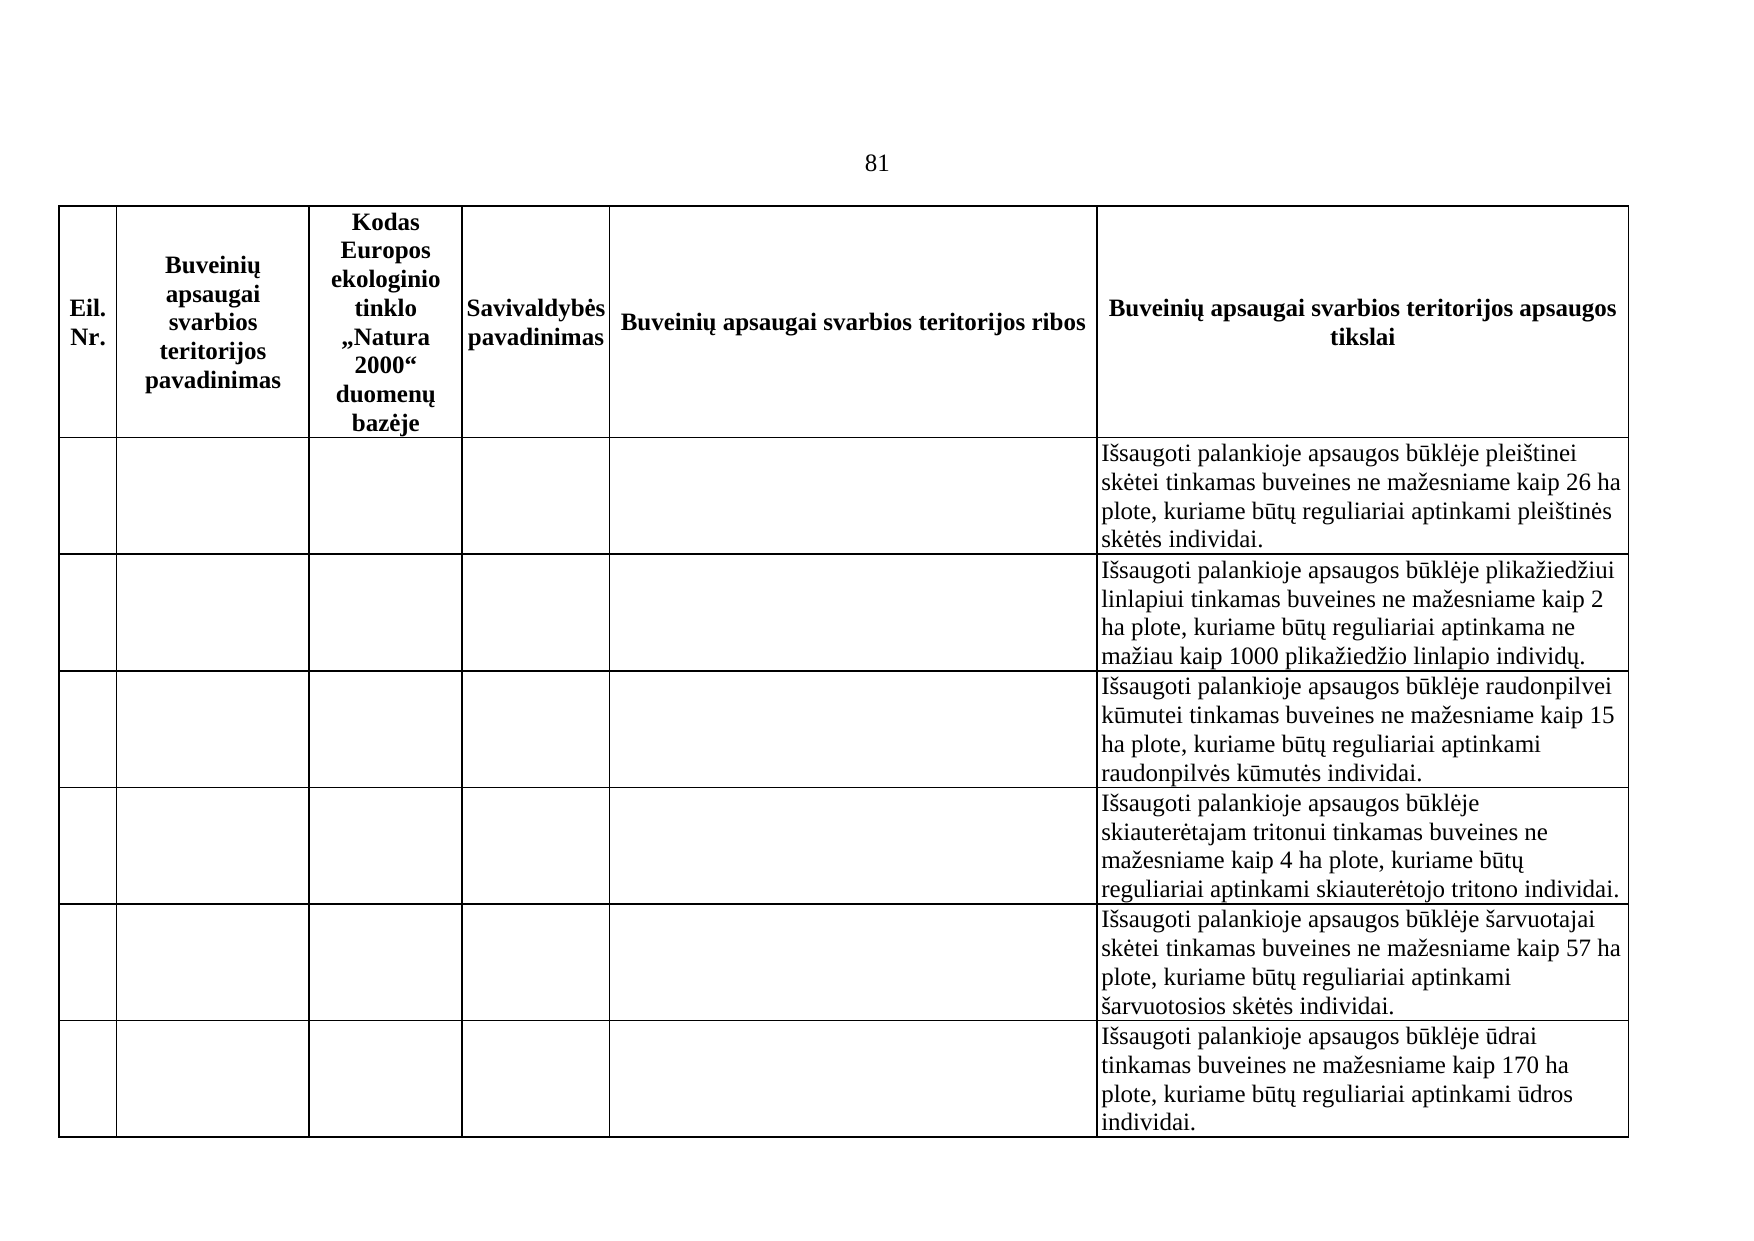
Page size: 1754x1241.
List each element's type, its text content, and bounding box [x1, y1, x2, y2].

table_cell [117, 438, 308, 553]
table_cell [310, 438, 461, 553]
table_cell [310, 1021, 461, 1136]
table_cell [60, 788, 116, 903]
table_cell [310, 555, 461, 670]
table_cell Išsaugoti palankioje apsaugos būklėje ūdrai tinkamas buveines ne mažesniame kaip 170 ha plote, kuriame būtų reguliariai aptinkami ūdros individai. [1098, 1021, 1628, 1136]
table_cell [117, 788, 308, 903]
table_cell [610, 672, 1096, 786]
table_cell [310, 672, 461, 786]
table_header Buveinių apsaugai svarbios teritorijos ribos [610, 207, 1096, 437]
table_cell Išsaugoti palankioje apsaugos būklėje pleištinei skėtei tinkamas buveines ne mažesniame kaip 26 ha plote, kuriame būtų reguliariai aptinkami pleištinės skėtės individai. [1098, 438, 1628, 553]
table_cell [310, 905, 461, 1019]
table_cell Išsaugoti palankioje apsaugos būklėje šarvuotajai skėtei tinkamas buveines ne mažesniame kaip 57 ha plote, kuriame būtų reguliariai aptinkami šarvuotosios skėtės individai. [1098, 905, 1628, 1019]
table_header Buveinių apsaugai svarbios teritorijos apsaugos tikslai [1098, 207, 1628, 437]
table_cell Išsaugoti palankioje apsaugos būklėje raudonpilvei kūmutei tinkamas buveines ne mažesniame kaip 15 ha plote, kuriame būtų reguliariai aptinkami raudonpilvės kūmutės individai. [1098, 672, 1628, 786]
table_cell [60, 1021, 116, 1136]
table_cell [610, 788, 1096, 903]
table_cell [610, 1021, 1096, 1136]
table_cell [117, 905, 308, 1019]
table_cell [60, 438, 116, 553]
table_cell Išsaugoti palankioje apsaugos būklėje skiauterėtajam tritonui tinkamas buveines ne mažesniame kaip 4 ha plote, kuriame būtų reguliariai aptinkami skiauterėtojo tritono individai. [1098, 788, 1628, 903]
table_cell [463, 788, 609, 903]
table_header Buveinių apsaugai svarbios teritorijos pavadinimas [117, 207, 308, 437]
table_cell [610, 438, 1096, 553]
table_cell [463, 672, 609, 786]
table_cell [117, 672, 308, 786]
table_cell [463, 555, 609, 670]
table_header Savivaldybės pavadinimas [463, 207, 609, 437]
table_cell [60, 672, 116, 786]
table_cell [463, 1021, 609, 1136]
table_cell [463, 438, 609, 553]
table_cell Išsaugoti palankioje apsaugos būklėje plikažiedžiui linlapiui tinkamas buveines ne mažesniame kaip 2 ha plote, kuriame būtų reguliariai aptinkama ne mažiau kaip 1000 plikažiedžio linlapio individų. [1098, 555, 1628, 670]
table_cell [60, 905, 116, 1019]
table_cell [463, 905, 609, 1019]
table_cell [117, 555, 308, 670]
table_header Kodas Europos ekologinio tinklo „Natura 2000“ duomenų bazėje [310, 207, 461, 437]
table_cell [60, 555, 116, 670]
table_cell [117, 1021, 308, 1136]
table_cell [610, 905, 1096, 1019]
table_cell [310, 788, 461, 903]
table_cell [610, 555, 1096, 670]
table_header Eil. Nr. [60, 207, 116, 437]
